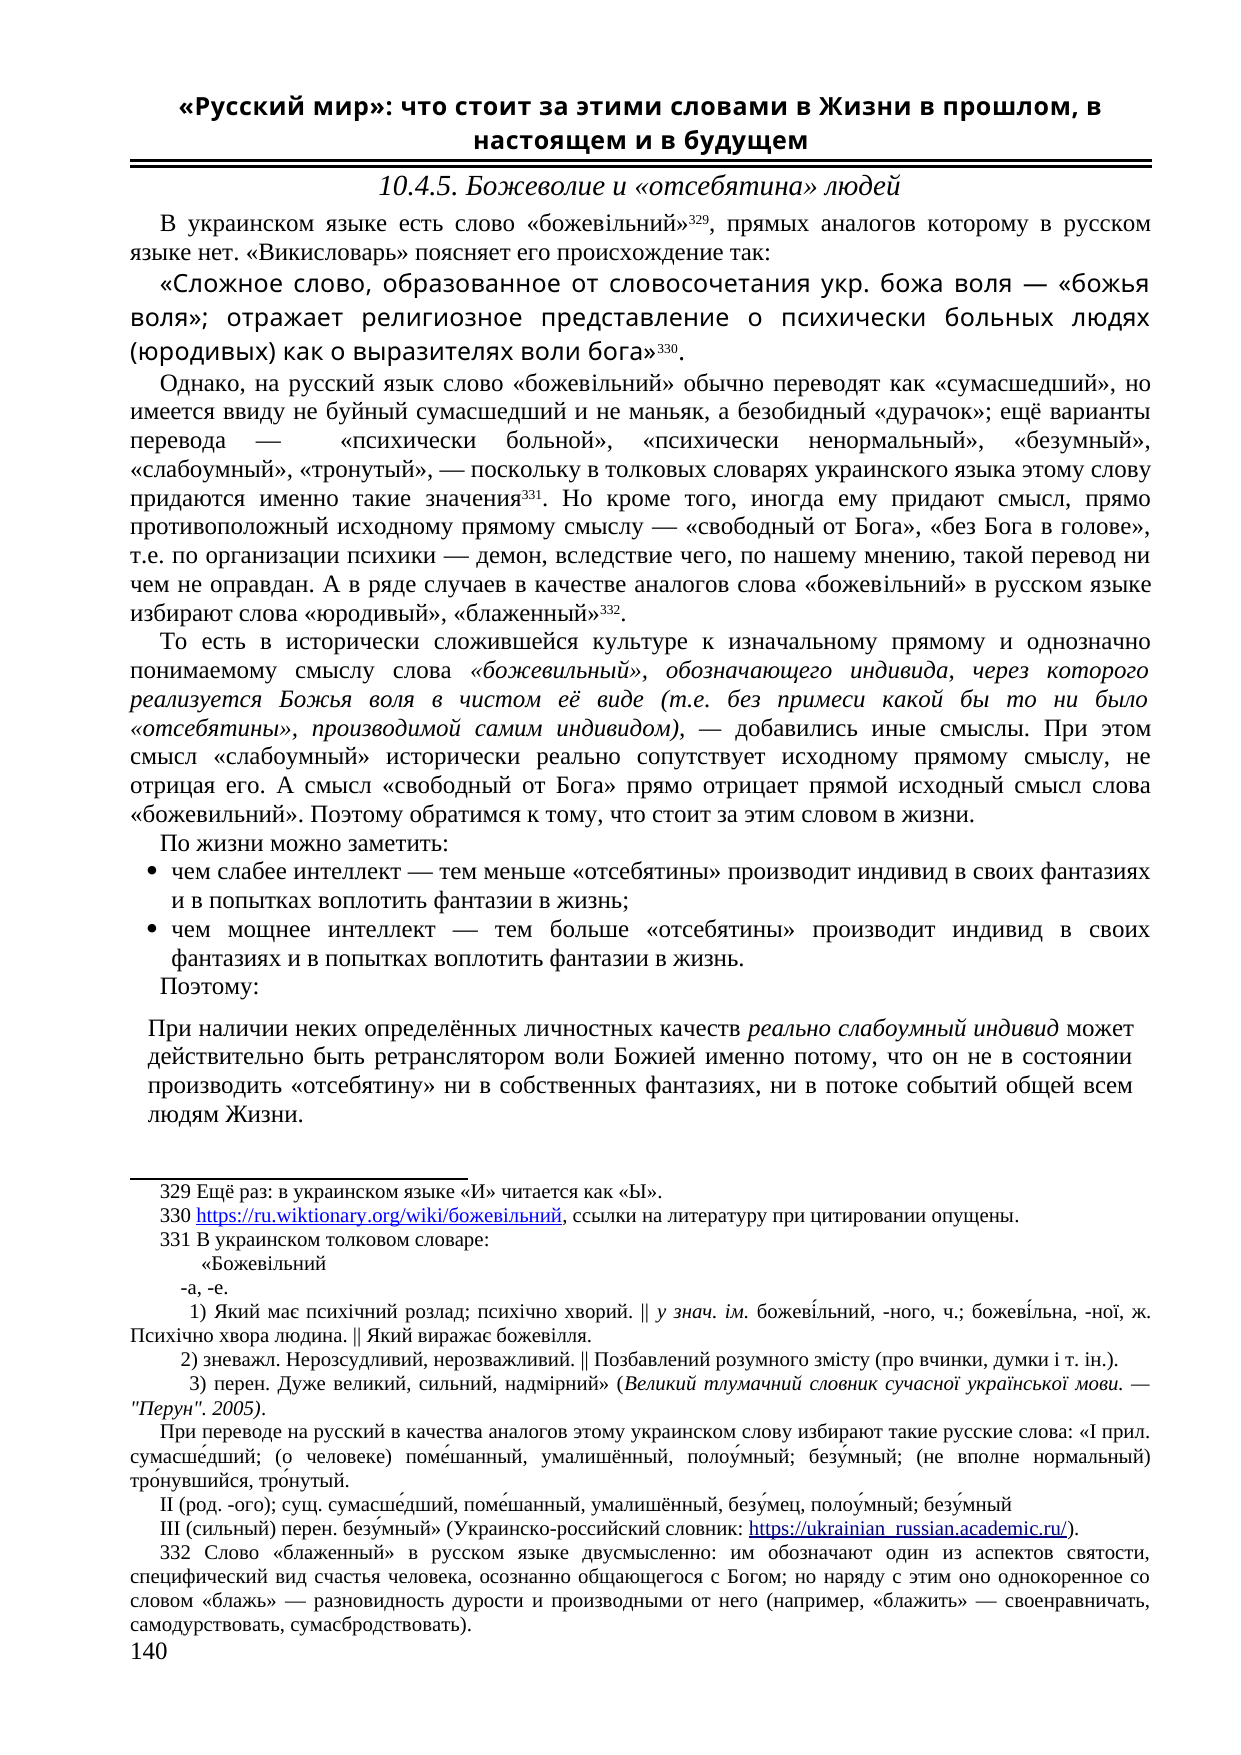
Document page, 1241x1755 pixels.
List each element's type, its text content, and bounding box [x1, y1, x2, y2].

text При переводе на русский в качества аналогов этому украинском слову избирают такие русские слова: «I прил. сумасше́дший; (о человеке) поме́шанный, умалишённый, полоу́мный; безу́мный; (не вполне нормальный) тро́нувшийся, тро́нутый. [130, 1419, 1152, 1492]
text 1) Який має психічний розлад; психічно хворий. || у знач. ім. божеві́льний, -ного, ч.; божеві́льна, -ної, ж. Психічно хвора людина. || Який виражає божевілля. [130, 1299, 1152, 1347]
text Поэтому: [130, 971, 1152, 1000]
text «Сложное слово, образованное от словосочетания укр. божа воля — «божья воля»; отражает религиозное представление о психически больных людях (юродивых) как о выразителях воли бога». [130, 266, 1152, 368]
list чем слабее интеллект — тем меньше «отсебятины» производит индивид в своих фантазиях и в попытках воплотить фантазии в жизнь; [148, 856, 1152, 914]
text https://ru.wiktionary.org/wiki/божевільний, ссылки на литературу при цитировании опущены. [130, 1203, 1152, 1227]
text III (сильный) перен. безу́мный» (Украинско-российский словник: https://ukrainian_russian.academic.ru/). [130, 1516, 1152, 1540]
text По жизни можно заметить: [130, 828, 1152, 856]
text Ещё раз: в украинском языке «И» читается как «Ы». [130, 1179, 1152, 1203]
text При наличии неких определённых личностных качеств реально слабоумный индивид может действительно быть ретранслятором воли Божией именно потому, что он не в состоянии производить «отсебятину» ни в собственных фантазиях, ни в потоке событий общей всем людям Жизни. [148, 1013, 1134, 1128]
text То есть в исторически сложившейся культуре к изначальному прямому и однозначно понимаемому смыслу слова «божевильный», обозначающего индивида, через которого реализуется Божья воля в чистом её виде (т.е. без примеси какой бы то ни было «отсебятины», производимой самим индивидом), — добавились иные смыслы. При этом смысл «слабоумный» исторически реально сопутствует исходному прямому смыслу, не отрицая его. А смысл «свободный от Бога» прямо отрицает прямой исходный смысл слова «божевильний». Поэтому обратимся к тому, что стоит за этим словом в жизни. [130, 626, 1152, 828]
text «Божевільний [130, 1251, 1152, 1275]
text 3) перен. Дуже великий, сильний, надмірний» (Великий тлумачний словник сучасної української мови. — "Перун". 2005). [130, 1371, 1152, 1419]
text 2) зневажл. Нерозсудливий, нерозважливий. || Позбавлений розумного змісту (про вчинки, думки і т. ін.). [130, 1347, 1152, 1371]
text Однако, на русский язык слово «божевiльний» обычно переводят как «сумасшедший», но имеется ввиду не буйный сумасшедший и не маньяк, а безобидный «дурачок»; ещё варианты перевода — «психически больной», «психически ненормальный», «безумный», «слабоумный», «тронутый», — поскольку в толковых словарях украинского языка этому слову придаются именно такие значения. Но кроме того, иногда ему придают смысл, прямо противоположный исходному прямому смыслу — «свободный от Бога», «без Бога в голове», т.е. по организации психики — демон, вследствие чего, по нашему мнению, такой перевод ни чем не оправдан. А в ряде случаев в качестве аналогов слова «божевiльний» в русском языке избирают слова «юродивый», «блаженный». [130, 368, 1152, 626]
text -а, -е. [130, 1275, 1152, 1299]
subtitle 10.4.5. Божеволие и «отсебятина» людей [130, 168, 1152, 202]
list чем мощнее интеллект — тем больше «отсебятины» производит индивид в своих фантазиях и в попытках воплотить фантазии в жизнь. [148, 914, 1152, 971]
text В украинском толковом словаре: [130, 1227, 1152, 1251]
text Слово «блаженный» в русском языке двусмысленно: им обозначают один из аспектов святости, специфический вид счастья человека, осознанно общающегося с Богом; но наряду с этим оно однокоренное со словом «блажь» — разновидность дурости и производными от него (например, «блажить» — своенравничать, самодурствовать, сумасбродствовать). [130, 1540, 1152, 1636]
text II (род. -ого); сущ. сумасше́дший, поме́шанный, умалишённый, безу́мец, полоу́мный; безу́мный [130, 1492, 1152, 1516]
text В украинском языке есть слово «божевiльний», прямых аналогов которому в русском языке нет. «Викисловарь» поясняет его происхождение так: [130, 208, 1152, 266]
